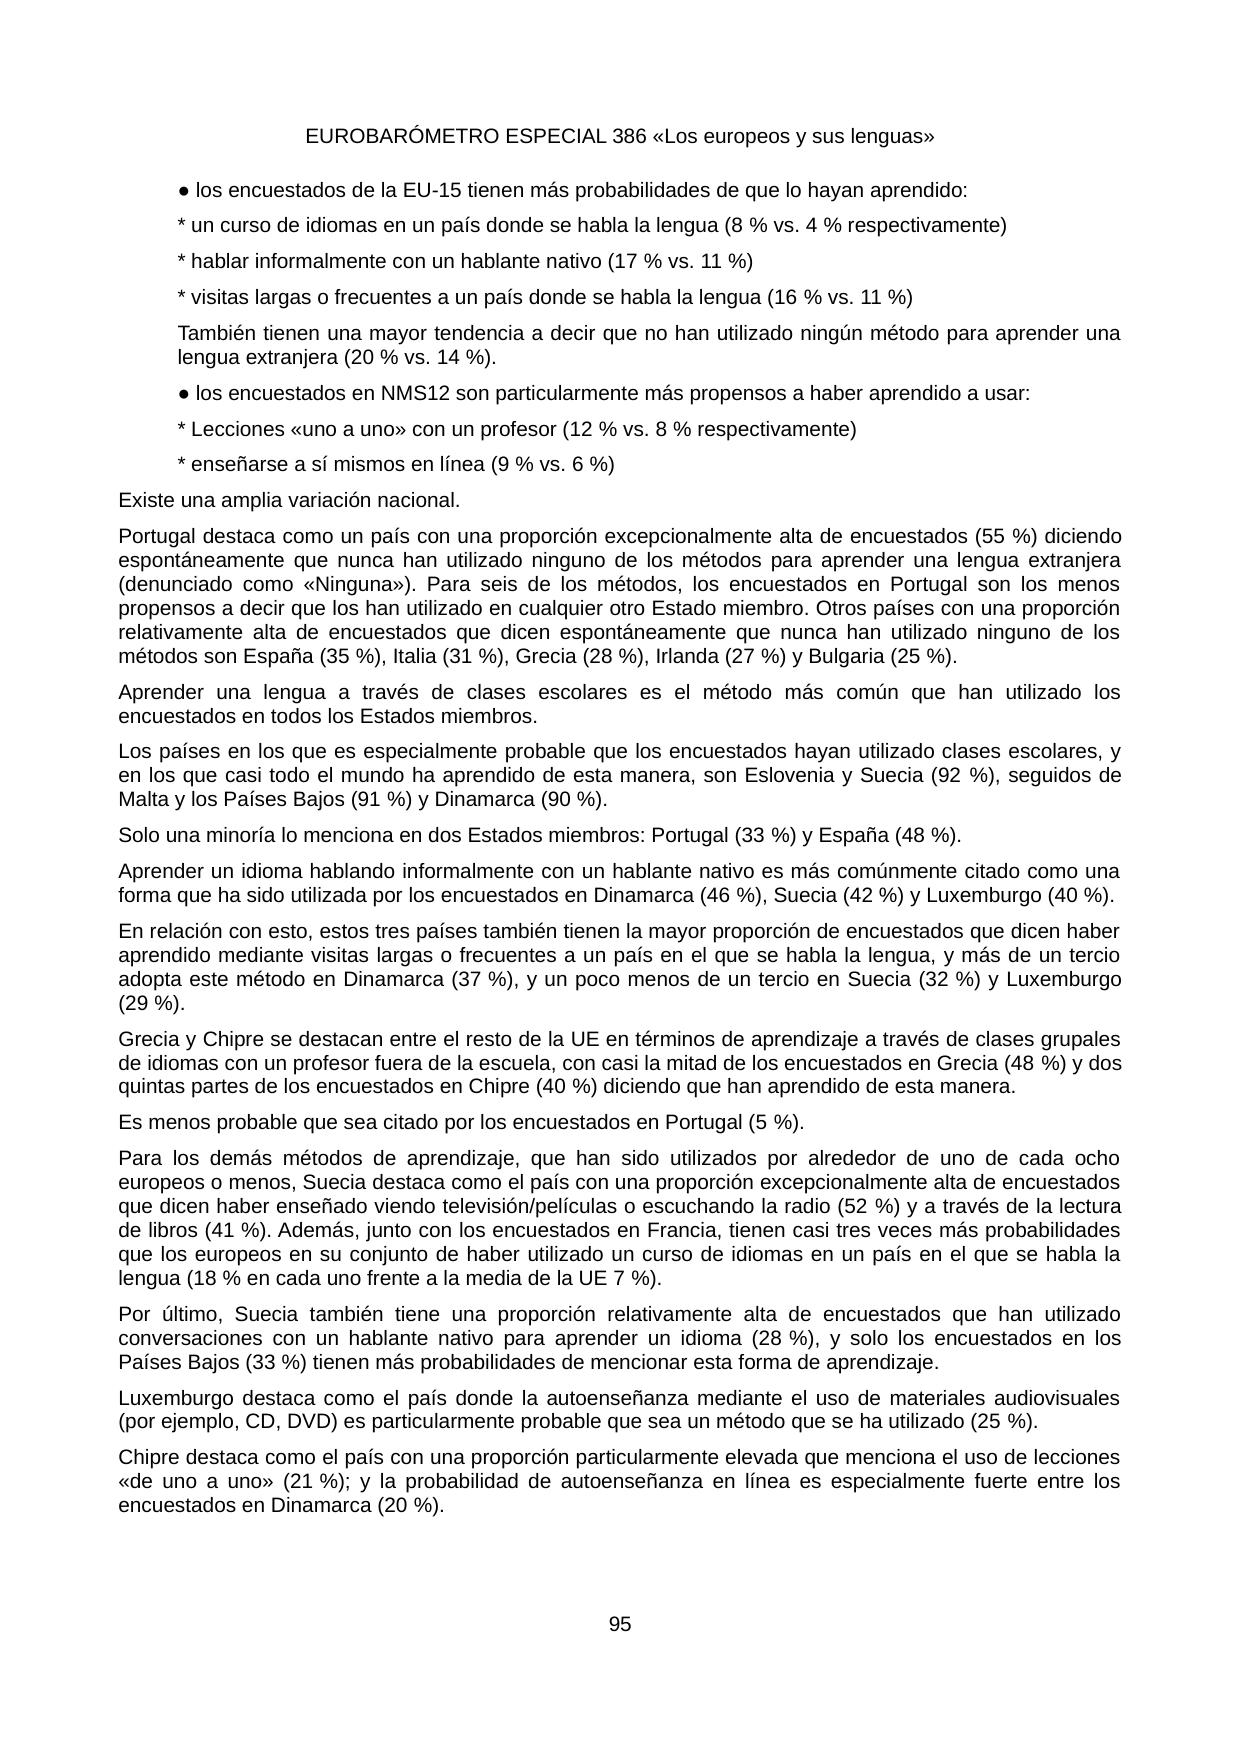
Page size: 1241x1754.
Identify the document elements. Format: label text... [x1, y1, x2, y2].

text Solo una minoría lo menciona en dos Estados miembros: Portugal (33 %) y España (48 %). [118, 823, 1122, 847]
text Aprender un idioma hablando informalmente con un hablante nativo es más comúnmente citado como una forma que ha sido utilizada por los encuestados en Dinamarca (46 %), Suecia (42 %) y Luxemburgo (40 %). [118, 859, 1122, 907]
text También tienen una mayor tendencia a decir que no han utilizado ningún método para aprender una lengua extranjera (20 % vs. 14 %). [177, 321, 1122, 369]
text Portugal destaca como un país con una proporción excepcionalmente alta de encuestados (55 %) diciendo espontáneamente que nunca han utilizado ninguno de los métodos para aprender una lengua extranjera (denunciado como «Ninguna»). Para seis de los métodos, los encuestados en Portugal son los menos propensos a decir que los han utilizado en cualquier otro Estado miembro. Otros países con una proporción relativamente alta de encuestados que dicen espontáneamente que nunca han utilizado ninguno de los métodos son España (35 %), Italia (31 %), Grecia (28 %), Irlanda (27 %) y Bulgaria (25 %). [118, 524, 1122, 668]
text ● los encuestados de la EU-15 tienen más probabilidades de que lo hayan aprendido: [177, 177, 1122, 201]
text Luxemburgo destaca como el país donde la autoenseñanza mediante el uso de materiales audiovisuales (por ejemplo, CD, DVD) es particularmente probable que sea un método que se ha utilizado (25 %). [118, 1385, 1122, 1433]
text Grecia y Chipre se destacan entre el resto de la UE en términos de aprendizaje a través de clases grupales de idiomas con un profesor fuera de la escuela, con casi la mitad de los encuestados en Grecia (48 %) y dos quintas partes de los encuestados en Chipre (40 %) diciendo que han aprendido de esta manera. [118, 1026, 1122, 1098]
text * enseñarse a sí mismos en línea (9 % vs. 6 %) [177, 452, 1122, 476]
text En relación con esto, estos tres países también tienen la mayor proporción de encuestados que dicen haber aprendido mediante visitas largas o frecuentes a un país en el que se habla la lengua, y más de un tercio adopta este método en Dinamarca (37 %), y un poco menos de un tercio en Suecia (32 %) y Luxemburgo (29 %). [118, 919, 1122, 1014]
text Por último, Suecia también tiene una proporción relativamente alta de encuestados que han utilizado conversaciones con un hablante nativo para aprender un idioma (28 %), y solo los encuestados en los Países Bajos (33 %) tienen más probabilidades de mencionar esta forma de aprendizaje. [118, 1302, 1122, 1373]
text * visitas largas o frecuentes a un país donde se habla la lengua (16 % vs. 11 %) [177, 285, 1122, 309]
text Es menos probable que sea citado por los encuestados en Portugal (5 %). [118, 1110, 1122, 1134]
text Existe una amplia variación nacional. [118, 488, 1122, 512]
text ● los encuestados en NMS12 son particularmente más propensos a haber aprendido a usar: [177, 381, 1122, 404]
text Chipre destaca como el país con una proporción particularmente elevada que menciona el uso de lecciones «de uno a uno» (21 %); y la probabilidad de autoenseñanza en línea es especialmente fuerte entre los encuestados en Dinamarca (20 %). [118, 1445, 1122, 1517]
text * hablar informalmente con un hablante nativo (17 % vs. 11 %) [177, 249, 1122, 273]
text Para los demás métodos de aprendizaje, que han sido utilizados por alrededor de uno de cada ocho europeos o menos, Suecia destaca como el país con una proporción excepcionalmente alta de encuestados que dicen haber enseñado viendo televisión/películas o escuchando la radio (52 %) y a través de la lectura de libros (41 %). Además, junto con los encuestados en Francia, tienen casi tres veces más probabilidades que los europeos en su conjunto de haber utilizado un curso de idiomas en un país en el que se habla la lengua (18 % en cada uno frente a la media de la UE 7 %). [118, 1146, 1122, 1290]
text Aprender una lengua a través de clases escolares es el método más común que han utilizado los encuestados en todos los Estados miembros. [118, 679, 1122, 727]
text * Lecciones «uno a uno» con un profesor (12 % vs. 8 % respectivamente) [177, 416, 1122, 440]
text Los países en los que es especialmente probable que los encuestados hayan utilizado clases escolares, y en los que casi todo el mundo ha aprendido de esta manera, son Eslovenia y Suecia (92 %), seguidos de Malta y los Países Bajos (91 %) y Dinamarca (90 %). [118, 739, 1122, 811]
text * un curso de idiomas en un país donde se habla la lengua (8 % vs. 4 % respectivamente) [177, 213, 1122, 237]
